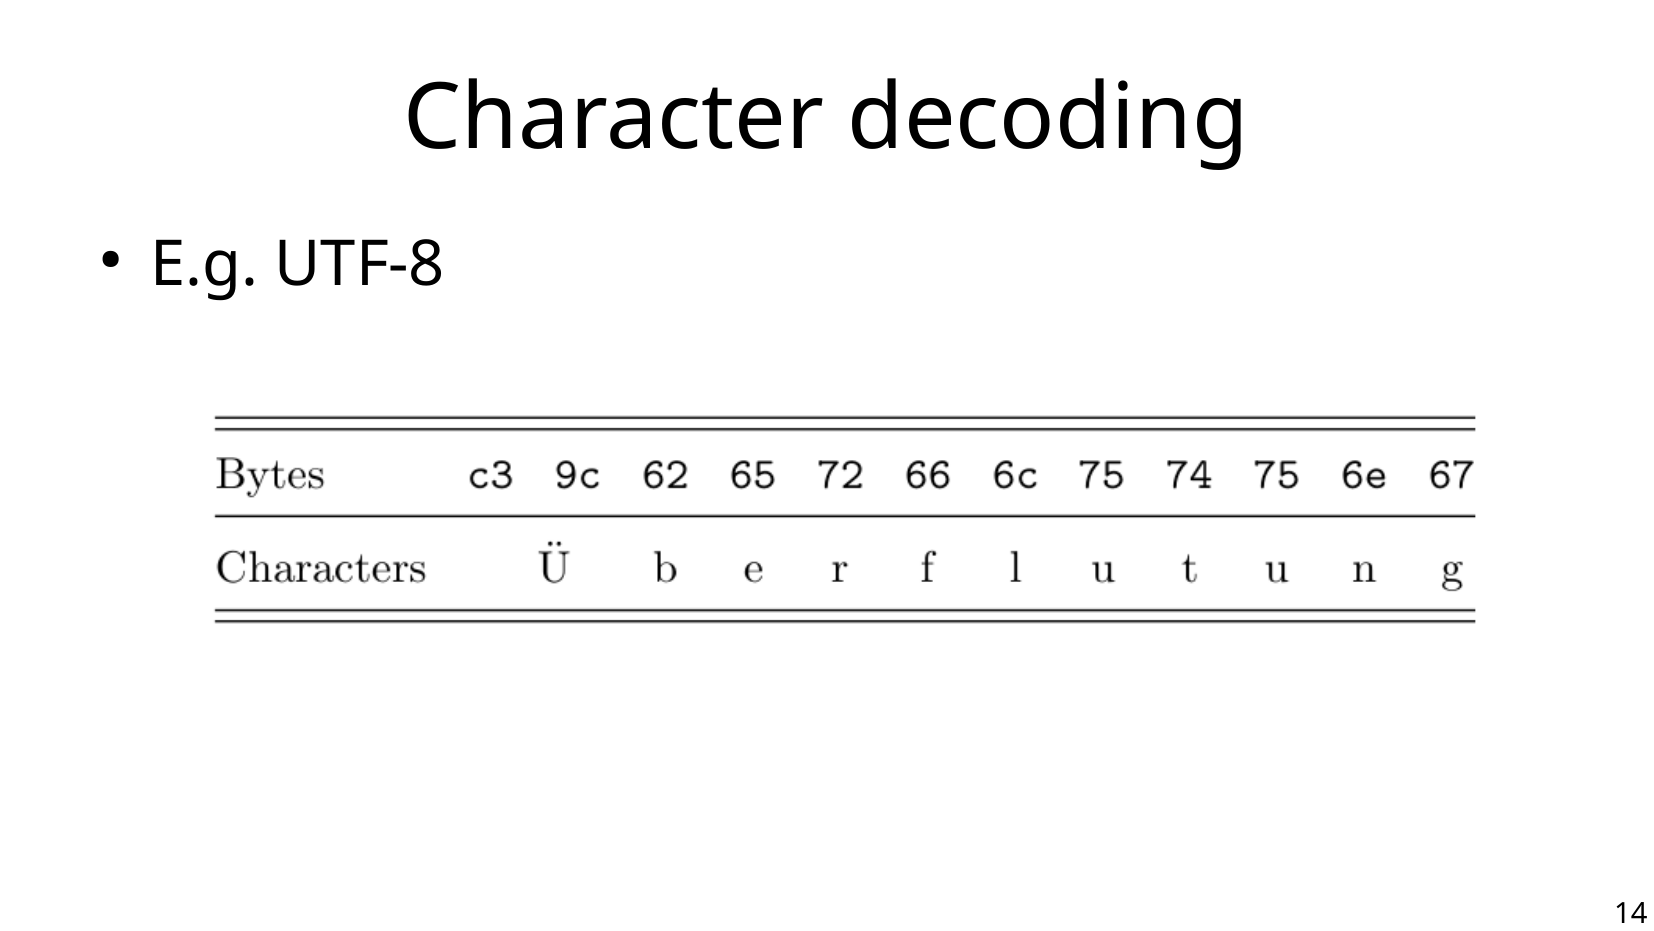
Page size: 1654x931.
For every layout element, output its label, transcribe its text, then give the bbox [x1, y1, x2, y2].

list E.g. UTF-8 [82, 217, 1571, 304]
title Character decoding [82, 37, 1571, 193]
picture [195, 393, 1499, 646]
